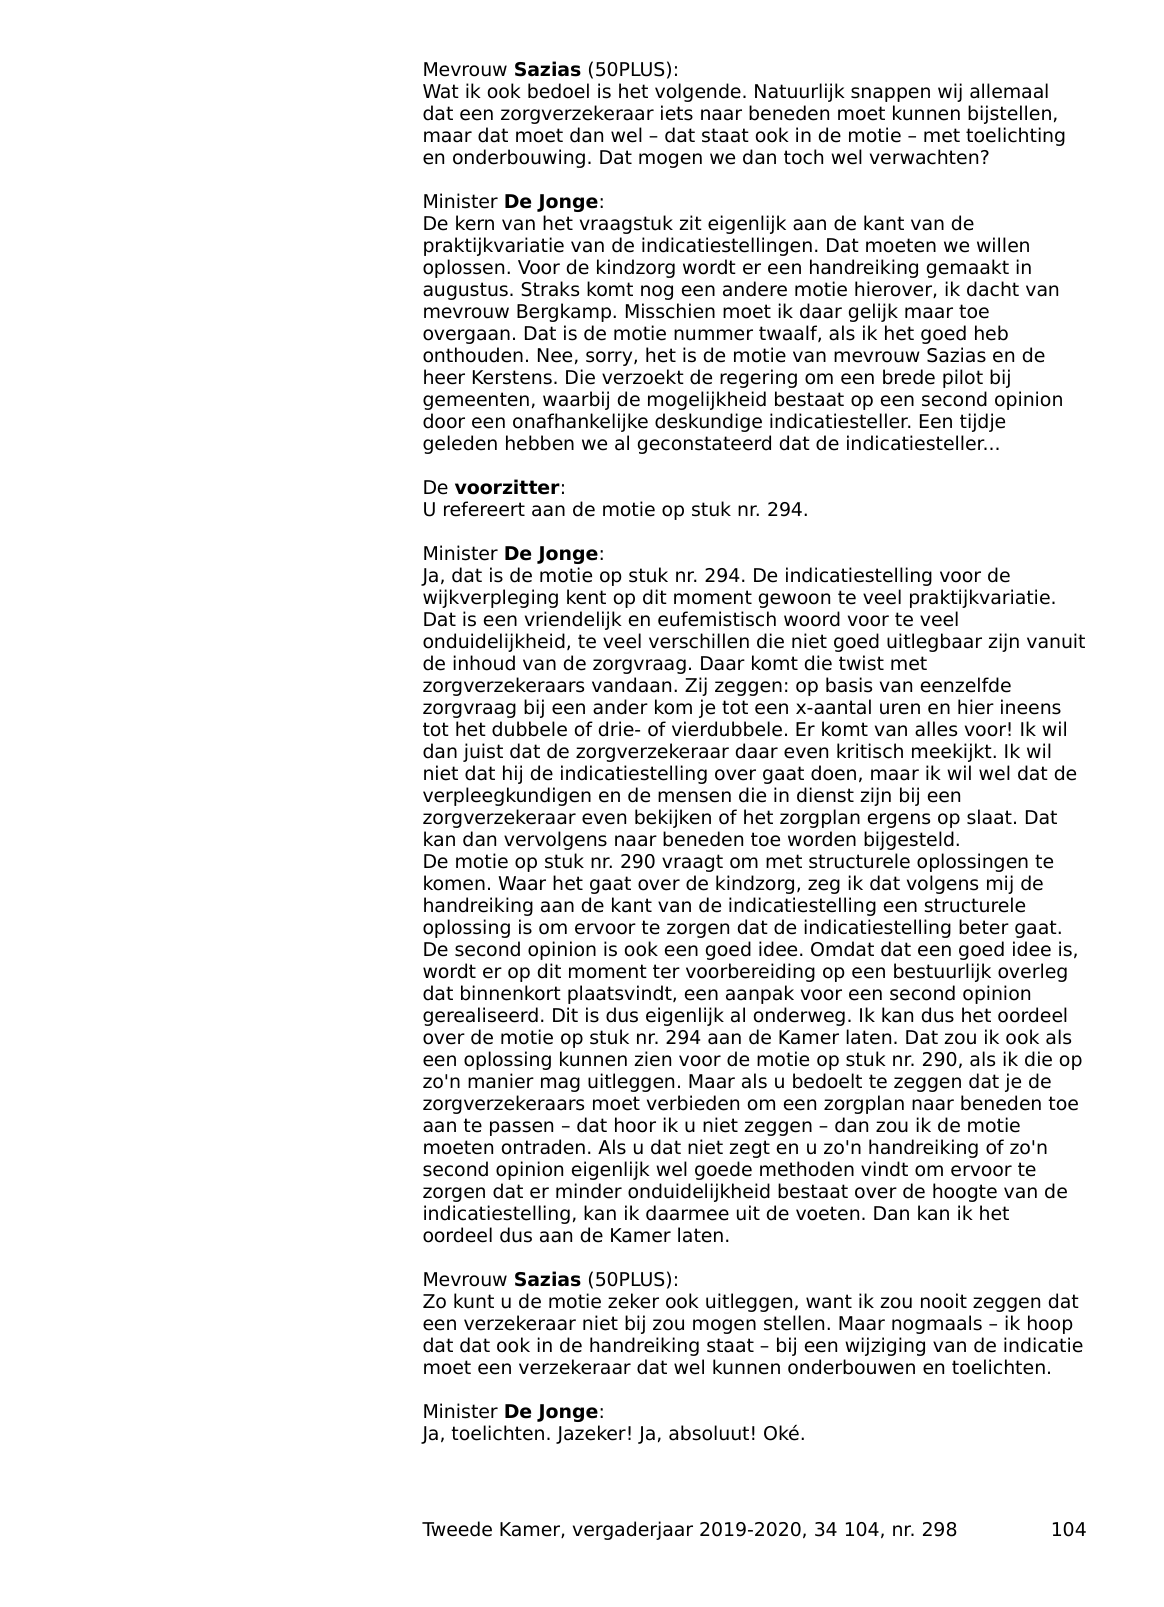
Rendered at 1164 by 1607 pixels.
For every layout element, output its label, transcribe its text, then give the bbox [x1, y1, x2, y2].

text Mevrouw Sazias (50PLUS): [422, 59, 1087, 81]
text Minister De Jonge: [422, 191, 1087, 213]
text Mevrouw Sazias (50PLUS): [422, 1269, 1087, 1291]
text Ja, dat is de motie op stuk nr. 294. De indicatiestelling voor de wijkverpleging kent op dit moment gewoon te veel praktijkvariatie. Dat is een vriendelijk en eufemistisch woord voor te veel onduidelijkheid, te veel verschillen die niet goed uitlegbaar zijn vanuit de inhoud van de zorgvraag. Daar komt die twist met zorgverzekeraars vandaan. Zij zeggen: op basis van eenzelfde zorgvraag bij een ander kom je tot een x-aantal uren en hier ineens tot het dubbele of drie- of vierdubbele. Er komt van alles voor! Ik wil dan juist dat de zorgverzekeraar daar even kritisch meekijkt. Ik wil niet dat hij de indicatiestelling over gaat doen, maar ik wil wel dat de verpleegkundigen en de mensen die in dienst zijn bij een zorgverzekeraar even bekijken of het zorgplan ergens op slaat. Dat kan dan vervolgens naar beneden toe worden bijgesteld. [422, 565, 1087, 851]
text Minister De Jonge: [422, 543, 1087, 565]
text Minister De Jonge: [422, 1401, 1087, 1423]
text Ja, toelichten. Jazeker! Ja, absoluut! Oké. [422, 1423, 1087, 1445]
text Zo kunt u de motie zeker ook uitleggen, want ik zou nooit zeggen dat een verzekeraar niet bij zou mogen stellen. Maar nogmaals – ik hoop dat dat ook in de handreiking staat – bij een wijziging van de indicatie moet een verzekeraar dat wel kunnen onderbouwen en toelichten. [422, 1291, 1087, 1379]
text De motie op stuk nr. 290 vraagt om met structurele oplossingen te komen. Waar het gaat over de kindzorg, zeg ik dat volgens mij de handreiking aan de kant van de indicatiestelling een structurele oplossing is om ervoor te zorgen dat de indicatiestelling beter gaat. De second opinion is ook een goed idee. Omdat dat een goed idee is, wordt er op dit moment ter voorbereiding op een bestuurlijk overleg dat binnenkort plaatsvindt, een aanpak voor een second opinion gerealiseerd. Dit is dus eigenlijk al onderweg. Ik kan dus het oordeel over de motie op stuk nr. 294 aan de Kamer laten. Dat zou ik ook als een oplossing kunnen zien voor de motie op stuk nr. 290, als ik die op zo'n manier mag uitleggen. Maar als u bedoelt te zeggen dat je de zorgverzekeraars moet verbieden om een zorgplan naar beneden toe aan te passen – dat hoor ik u niet zeggen – dan zou ik de motie moeten ontraden. Als u dat niet zegt en u zo'n handreiking of zo'n second opinion eigenlijk wel goede methoden vindt om ervoor te zorgen dat er minder onduidelijkheid bestaat over de hoogte van de indicatiestelling, kan ik daarmee uit de voeten. Dan kan ik het oordeel dus aan de Kamer laten. [422, 851, 1087, 1247]
text De kern van het vraagstuk zit eigenlijk aan de kant van de praktijkvariatie van de indicatiestellingen. Dat moeten we willen oplossen. Voor de kindzorg wordt er een handreiking gemaakt in augustus. Straks komt nog een andere motie hierover, ik dacht van mevrouw Bergkamp. Misschien moet ik daar gelijk maar toe overgaan. Dat is de motie nummer twaalf, als ik het goed heb onthouden. Nee, sorry, het is de motie van mevrouw Sazias en de heer Kerstens. Die verzoekt de regering om een brede pilot bij gemeenten, waarbij de mogelijkheid bestaat op een second opinion door een onafhankelijke deskundige indicatiesteller. Een tijdje geleden hebben we al geconstateerd dat de indicatiesteller... [422, 213, 1087, 455]
text U refereert aan de motie op stuk nr. 294. [422, 499, 1087, 521]
text Wat ik ook bedoel is het volgende. Natuurlijk snappen wij allemaal dat een zorgverzekeraar iets naar beneden moet kunnen bijstellen, maar dat moet dan wel – dat staat ook in de motie – met toelichting en onderbouwing. Dat mogen we dan toch wel verwachten? [422, 81, 1087, 169]
text De voorzitter: [422, 477, 1087, 499]
